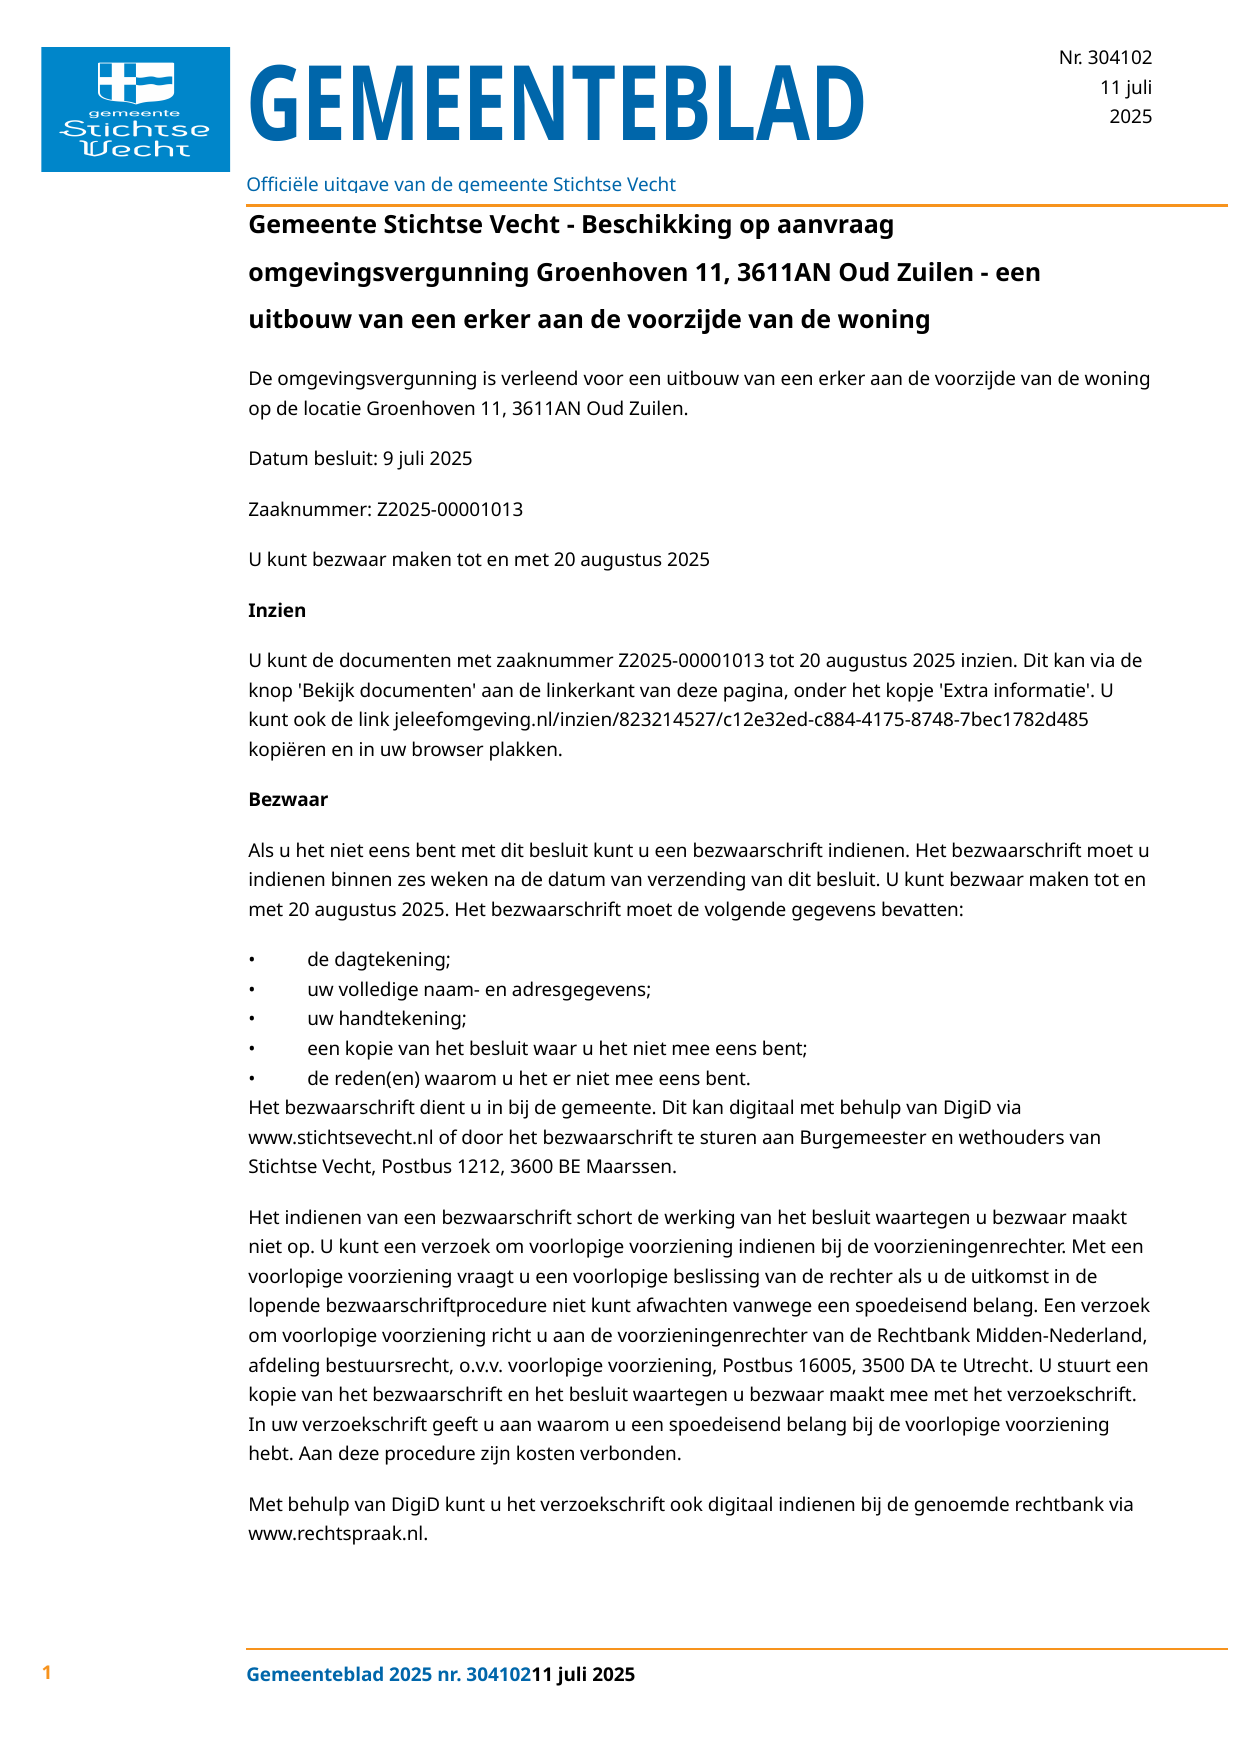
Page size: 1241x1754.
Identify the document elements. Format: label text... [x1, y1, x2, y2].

text Bezwaar [248, 786, 1152, 812]
list uw handtekening; [248, 1006, 1152, 1031]
picture [137, 63, 174, 103]
text Het bezwaarschrift dient u in bij de gemeente. Dit kan digitaal met behulp van DigiD via www.stichtsevecht.nl of door het bezwaarschrift te sturen aan Burgemeester en wethouders van Stichtse Vecht, Postbus 1212, 3600 BE Maarssen. [248, 1094, 1152, 1179]
text U kunt bezwaar maken tot en met 20 augustus 2025 [248, 546, 1152, 572]
picture [99, 63, 135, 101]
text Het indienen van een bezwaarschrift schort de werking van het besluit waartegen u bezwaar maakt niet op. U kunt een verzoek om voorlopige voorziening indienen bij de voorzieningenrechter. Met een voorlopige voorziening vraagt u een voorlopige beslissing van de rechter als u de uitkomst in de lopende bezwaarschriftprocedure niet kunt afwachten vanwege een spoedeisend belang. Een verzoek om voorlopige voorziening richt u aan de voorzieningenrechter van de Rechtbank Midden-Nederland, afdeling bestuursrecht, o.v.v. voorlopige voorziening, Postbus 16005, 3500 DA te Utrecht. U stuurt een kopie van het bezwaarschrift en het besluit waartegen u bezwaar maakt mee met het verzoekschrift. In uw verzoekschrift geeft u aan waarom u een spoedeisend belang bij de voorlopige voorziening hebt. Aan deze procedure zijn kosten verbonden. [248, 1204, 1152, 1466]
list de dagtekening; [248, 946, 1152, 972]
text Met behulp van DigiD kunt u het verzoekschrift ook digitaal indienen bij de genoemde rechtbank via www.rechtspraak.nl. [248, 1491, 1152, 1546]
text Zaaknummer: Z2025-00001013 [248, 496, 1152, 522]
text Inzien [248, 597, 1152, 622]
text Gemeente Stichtse Vecht - Beschikking op aanvraag omgevingsvergunning Groenhoven 11, 3611AN Oud Zuilen - een uitbouw van een erker aan de voorzijde van de woning [248, 207, 1152, 336]
text Datum besluit: 9 juli 2025 [248, 446, 1152, 471]
list uw volledige naam- en adresgegevens; [248, 976, 1152, 1002]
text Als u het niet eens bent met dit besluit kunt u een bezwaarschrift indienen. Het bezwaarschrift moet u indienen binnen zes weken na de datum van verzending van dit besluit. U kunt bezwaar maken tot en met 20 augustus 2025. Het bezwaarschrift moet de volgende gegevens bevatten: [248, 837, 1152, 922]
text De omgevingsvergunning is verleend voor een uitbouw van een erker aan de voorzijde van de woning op de locatie Groenhoven 11, 3611AN Oud Zuilen. [248, 366, 1152, 421]
list een kopie van het besluit waar u het niet mee eens bent; [248, 1035, 1152, 1061]
list de reden(en) waarom u het er niet mee eens bent. [248, 1065, 1152, 1090]
text U kunt de documenten met zaaknummer Z2025-00001013 tot 20 augustus 2025 inzien. Dit kan via de knop 'Bekijk documenten' aan de linkerkant van deze pagina, onder het kopje 'Extra informatie'. U kunt ook de link jeleefomgeving.nl/inzien/823214527/c12e32ed-c884-4175-8748-7bec1782d485 kopiëren en in uw browser plakken. [248, 647, 1152, 762]
